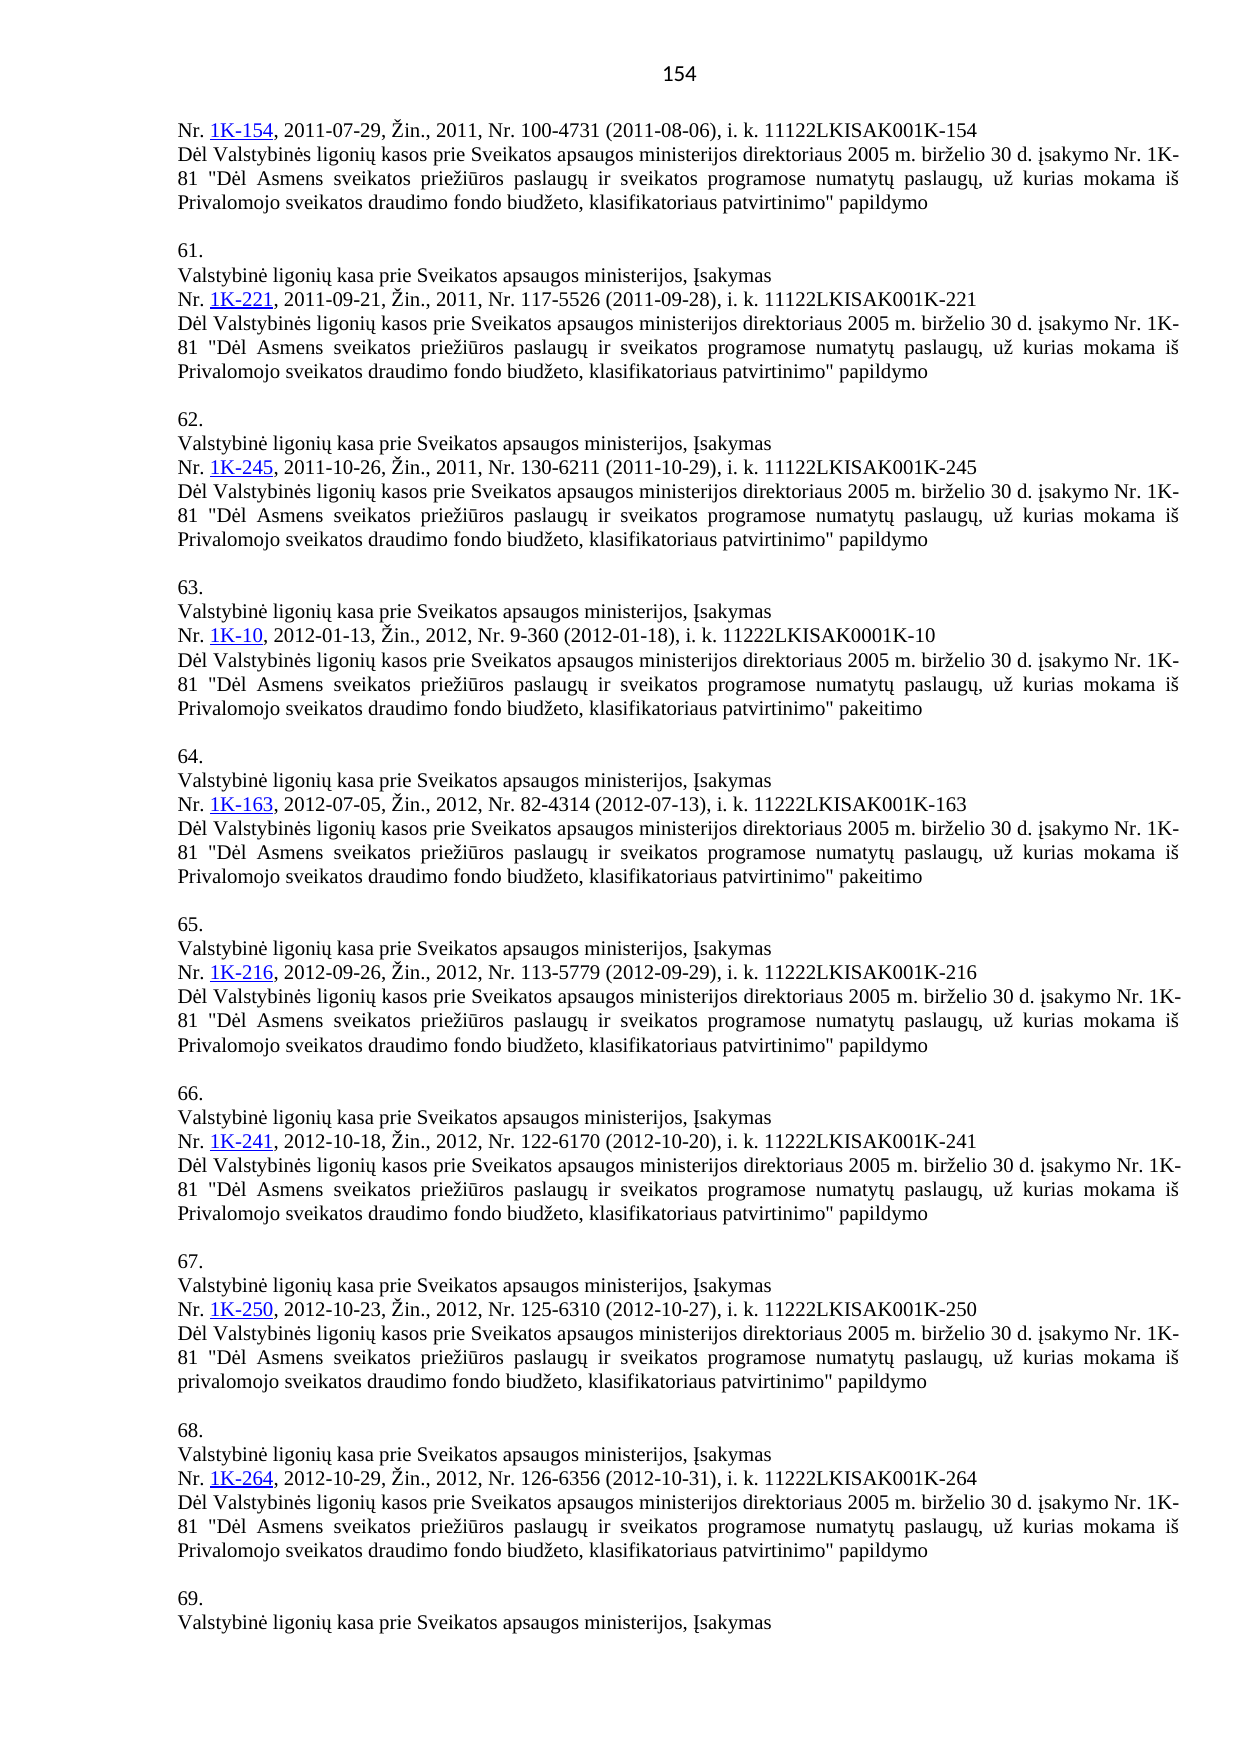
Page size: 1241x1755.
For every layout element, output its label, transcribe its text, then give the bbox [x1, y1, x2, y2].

text 64. [177, 744, 1181, 768]
text Dėl Valstybinės ligonių kasos prie Sveikatos apsaugos ministerijos direktoriaus 2005 m. birželio 30 d. įsakymo Nr. 1K-81 "Dėl Asmens sveikatos priežiūros paslaugų ir sveikatos programose numatytų paslaugų, už kurias mokama iš Privalomojo sveikatos draudimo fondo biudžeto, klasifikatoriaus patvirtinimo" papildymo [177, 479, 1181, 551]
text Valstybinė ligonių kasa prie Sveikatos apsaugos ministerijos, Įsakymas [177, 1105, 1181, 1129]
text Valstybinė ligonių kasa prie Sveikatos apsaugos ministerijos, Įsakymas [177, 1442, 1181, 1466]
text Valstybinė ligonių kasa prie Sveikatos apsaugos ministerijos, Įsakymas [177, 1610, 1181, 1634]
text Nr. 1K-241, 2012-10-18, Žin., 2012, Nr. 122-6170 (2012-10-20), i. k. 11222LKISAK001K-241 [177, 1129, 1181, 1153]
text Nr. 1K-221, 2011-09-21, Žin., 2011, Nr. 117-5526 (2011-09-28), i. k. 11122LKISAK001K-221 [177, 287, 1181, 311]
text Dėl Valstybinės ligonių kasos prie Sveikatos apsaugos ministerijos direktoriaus 2005 m. birželio 30 d. įsakymo Nr. 1K-81 "Dėl Asmens sveikatos priežiūros paslaugų ir sveikatos programose numatytų paslaugų, už kurias mokama iš Privalomojo sveikatos draudimo fondo biudžeto, klasifikatoriaus patvirtinimo" papildymo [177, 1153, 1181, 1225]
text 67. [177, 1249, 1181, 1273]
text 63. [177, 575, 1181, 599]
text Dėl Valstybinės ligonių kasos prie Sveikatos apsaugos ministerijos direktoriaus 2005 m. birželio 30 d. įsakymo Nr. 1K-81 "Dėl Asmens sveikatos priežiūros paslaugų ir sveikatos programose numatytų paslaugų, už kurias mokama iš Privalomojo sveikatos draudimo fondo biudžeto, klasifikatoriaus patvirtinimo" pakeitimo [177, 647, 1181, 720]
text Valstybinė ligonių kasa prie Sveikatos apsaugos ministerijos, Įsakymas [177, 768, 1181, 792]
text Dėl Valstybinės ligonių kasos prie Sveikatos apsaugos ministerijos direktoriaus 2005 m. birželio 30 d. įsakymo Nr. 1K-81 "Dėl Asmens sveikatos priežiūros paslaugų ir sveikatos programose numatytų paslaugų, už kurias mokama iš Privalomojo sveikatos draudimo fondo biudžeto, klasifikatoriaus patvirtinimo" pakeitimo [177, 816, 1181, 888]
text 65. [177, 912, 1181, 936]
text Dėl Valstybinės ligonių kasos prie Sveikatos apsaugos ministerijos direktoriaus 2005 m. birželio 30 d. įsakymo Nr. 1K-81 "Dėl Asmens sveikatos priežiūros paslaugų ir sveikatos programose numatytų paslaugų, už kurias mokama iš Privalomojo sveikatos draudimo fondo biudžeto, klasifikatoriaus patvirtinimo" papildymo [177, 142, 1181, 214]
text Nr. 1K-154, 2011-07-29, Žin., 2011, Nr. 100-4731 (2011-08-06), i. k. 11122LKISAK001K-154 [177, 118, 1181, 142]
text Nr. 1K-10, 2012-01-13, Žin., 2012, Nr. 9-360 (2012-01-18), i. k. 11222LKISAK0001K-10 [177, 623, 1181, 647]
text Valstybinė ligonių kasa prie Sveikatos apsaugos ministerijos, Įsakymas [177, 431, 1181, 455]
text 69. [177, 1586, 1181, 1610]
text Dėl Valstybinės ligonių kasos prie Sveikatos apsaugos ministerijos direktoriaus 2005 m. birželio 30 d. įsakymo Nr. 1K-81 "Dėl Asmens sveikatos priežiūros paslaugų ir sveikatos programose numatytų paslaugų, už kurias mokama iš Privalomojo sveikatos draudimo fondo biudžeto, klasifikatoriaus patvirtinimo" papildymo [177, 1490, 1181, 1562]
text Dėl Valstybinės ligonių kasos prie Sveikatos apsaugos ministerijos direktoriaus 2005 m. birželio 30 d. įsakymo Nr. 1K-81 "Dėl Asmens sveikatos priežiūros paslaugų ir sveikatos programose numatytų paslaugų, už kurias mokama iš Privalomojo sveikatos draudimo fondo biudžeto, klasifikatoriaus patvirtinimo" papildymo [177, 984, 1181, 1057]
text Nr. 1K-245, 2011-10-26, Žin., 2011, Nr. 130-6211 (2011-10-29), i. k. 11122LKISAK001K-245 [177, 455, 1181, 479]
text 61. [177, 238, 1181, 262]
text 66. [177, 1081, 1181, 1105]
text Valstybinė ligonių kasa prie Sveikatos apsaugos ministerijos, Įsakymas [177, 1273, 1181, 1297]
text Valstybinė ligonių kasa prie Sveikatos apsaugos ministerijos, Įsakymas [177, 936, 1181, 960]
text Dėl Valstybinės ligonių kasos prie Sveikatos apsaugos ministerijos direktoriaus 2005 m. birželio 30 d. įsakymo Nr. 1K-81 "Dėl Asmens sveikatos priežiūros paslaugų ir sveikatos programose numatytų paslaugų, už kurias mokama iš privalomojo sveikatos draudimo fondo biudžeto, klasifikatoriaus patvirtinimo" papildymo [177, 1321, 1181, 1393]
text 68. [177, 1417, 1181, 1442]
text 62. [177, 407, 1181, 431]
text Nr. 1K-216, 2012-09-26, Žin., 2012, Nr. 113-5779 (2012-09-29), i. k. 11222LKISAK001K-216 [177, 960, 1181, 984]
text Valstybinė ligonių kasa prie Sveikatos apsaugos ministerijos, Įsakymas [177, 599, 1181, 623]
text Dėl Valstybinės ligonių kasos prie Sveikatos apsaugos ministerijos direktoriaus 2005 m. birželio 30 d. įsakymo Nr. 1K-81 "Dėl Asmens sveikatos priežiūros paslaugų ir sveikatos programose numatytų paslaugų, už kurias mokama iš Privalomojo sveikatos draudimo fondo biudžeto, klasifikatoriaus patvirtinimo" papildymo [177, 311, 1181, 383]
text Nr. 1K-264, 2012-10-29, Žin., 2012, Nr. 126-6356 (2012-10-31), i. k. 11222LKISAK001K-264 [177, 1466, 1181, 1490]
text Valstybinė ligonių kasa prie Sveikatos apsaugos ministerijos, Įsakymas [177, 262, 1181, 287]
text Nr. 1K-250, 2012-10-23, Žin., 2012, Nr. 125-6310 (2012-10-27), i. k. 11222LKISAK001K-250 [177, 1297, 1181, 1321]
text Nr. 1K-163, 2012-07-05, Žin., 2012, Nr. 82-4314 (2012-07-13), i. k. 11222LKISAK001K-163 [177, 792, 1181, 816]
